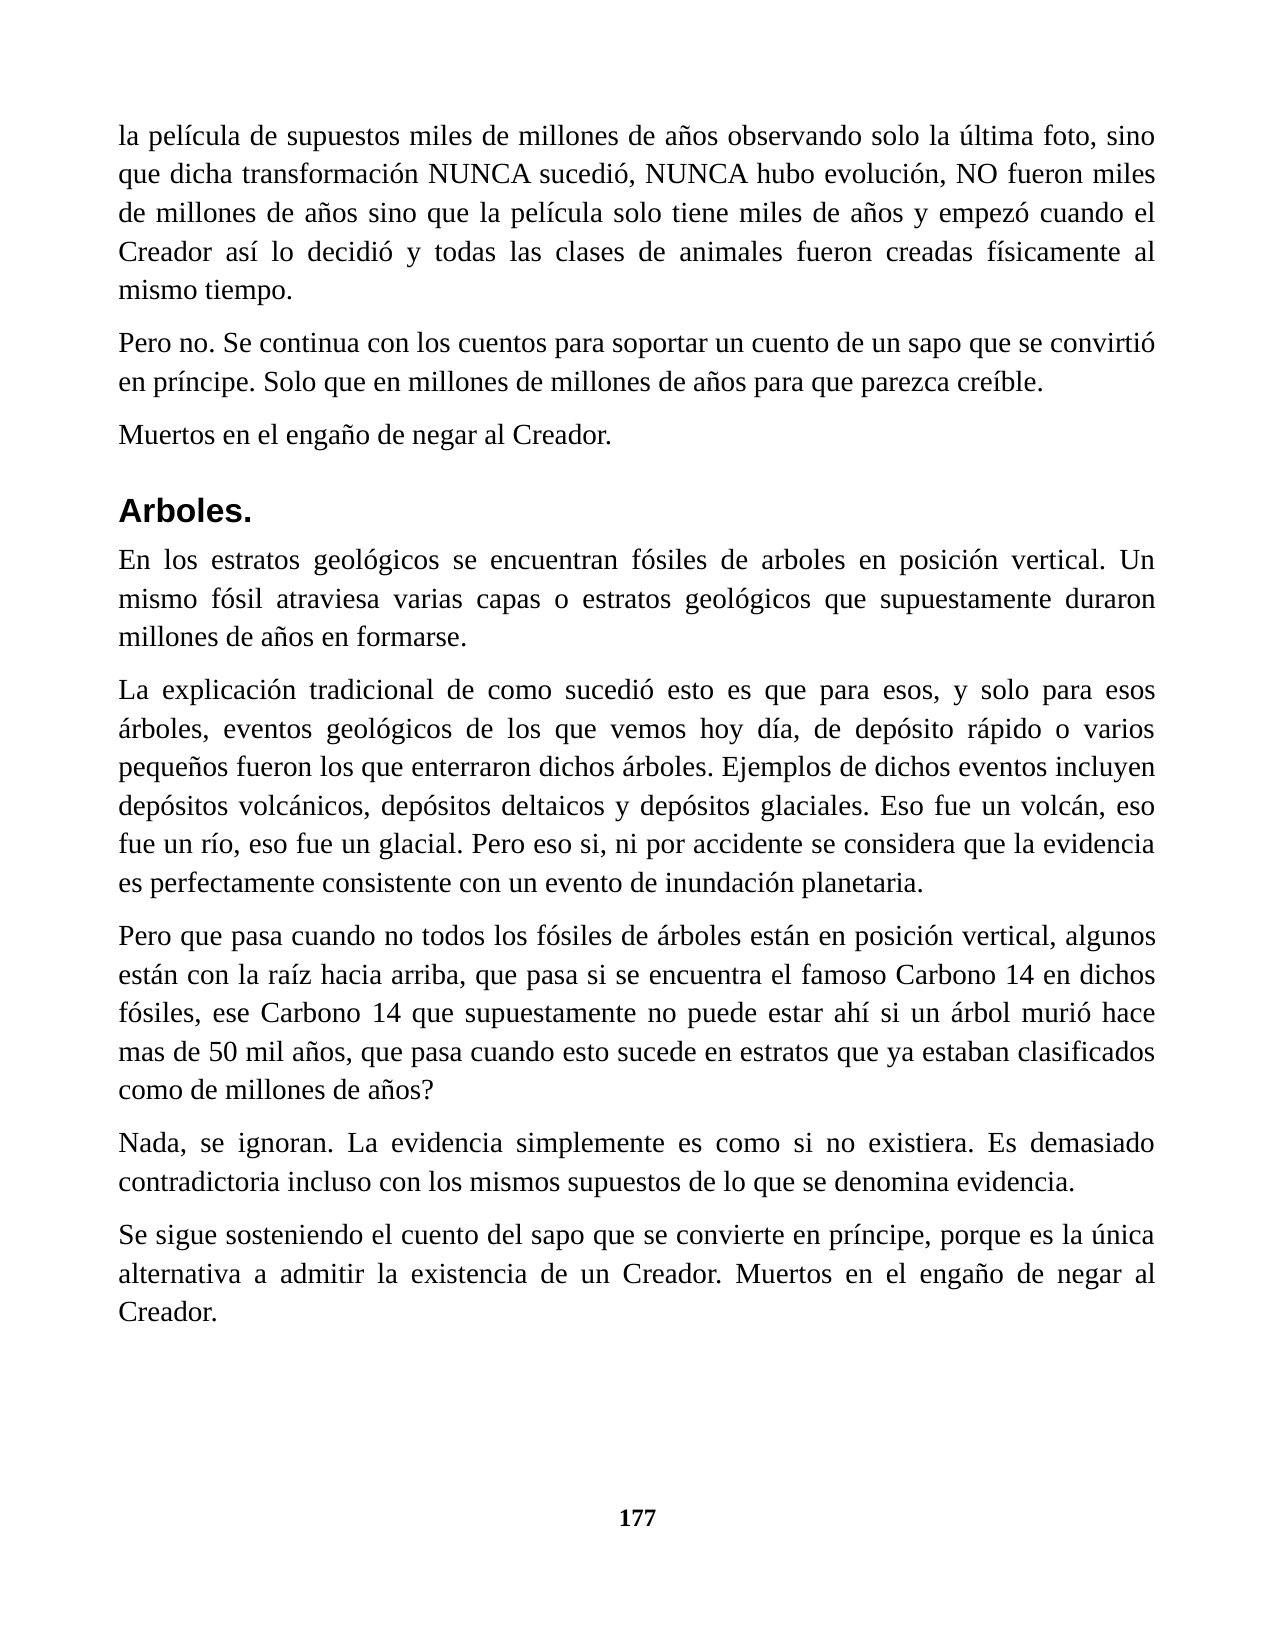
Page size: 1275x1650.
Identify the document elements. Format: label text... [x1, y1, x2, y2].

text Pero no. Se continua con los cuentos para soportar un cuento de un sapo que se convirtió en príncipe. Solo que en millones de millones de años para que parezca creíble. [118, 325, 1157, 397]
text En los estratos geológicos se encuentran fósiles de arboles en posición vertical. Un mismo fósil atraviesa varias capas o estratos geológicos que supuestamente duraron millones de años en formarse. [118, 542, 1157, 653]
text Se sigue sosteniendo el cuento del sapo que se convierte en príncipe, porque es la única alternativa a admitir la existencia de un Creador. Muertos en el engaño de negar al Creador. [118, 1217, 1157, 1328]
text Muertos en el engaño de negar al Creador. [118, 417, 1157, 451]
text Nada, se ignoran. La evidencia simplemente es como si no existiera. Es demasiado contradictoria incluso con los mismos supuestos de lo que se denomina evidencia. [118, 1126, 1157, 1198]
subtitle Arboles. [118, 491, 1157, 530]
text Pero que pasa cuando no todos los fósiles de árboles están en posición vertical, algunos están con la raíz hacia arriba, que pasa si se encuentra el famoso Carbono 14 en dichos fósiles, ese Carbono 14 que supuestamente no puede estar ahí si un árbol murió hace mas de 50 mil años, que pasa cuando esto sucede en estratos que ya estaban clasificados como de millones de años? [118, 918, 1157, 1106]
text la película de supuestos miles de millones de años observando solo la última foto, sino que dicha transformación NUNCA sucedió, NUNCA hubo evolución, NO fueron miles de millones de años sino que la película solo tiene miles de años y empezó cuando el Creador así lo decidió y todas las clases de animales fueron creadas físicamente al mismo tiempo. [118, 118, 1157, 306]
text La explicación tradicional de como sucedió esto es que para esos, y solo para esos árboles, eventos geológicos de los que vemos hoy día, de depósito rápido o varios pequeños fueron los que enterraron dichos árboles. Ejemplos de dichos eventos incluyen depósitos volcánicos, depósitos deltaicos y depósitos glaciales. Eso fue un volcán, eso fue un río, eso fue un glacial. Pero eso si, ni por accidente se considera que la evidencia es perfectamente consistente con un evento de inundación planetaria. [118, 672, 1157, 899]
